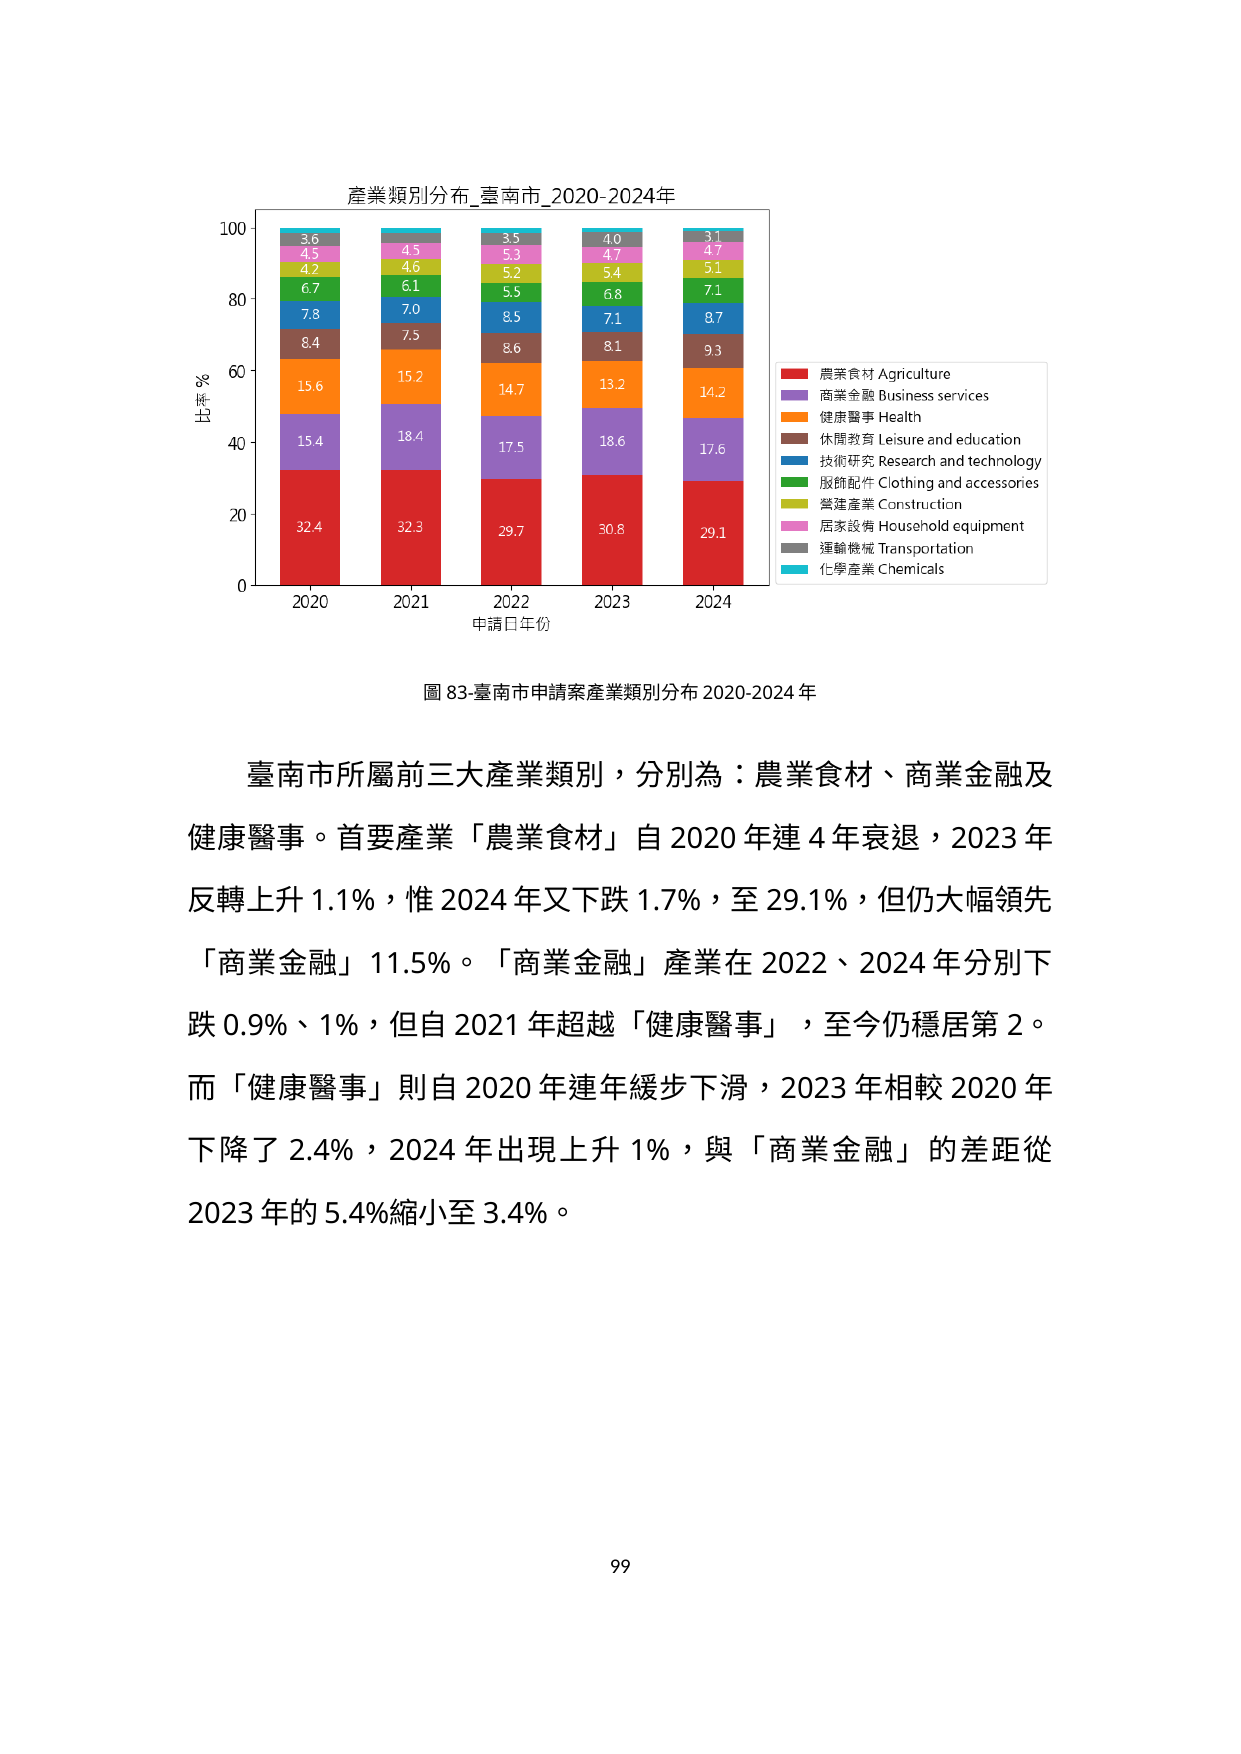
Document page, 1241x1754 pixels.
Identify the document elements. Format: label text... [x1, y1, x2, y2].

text 臺南市所屬前三大產業類別，分別為：農業食材、商業金融及健康醫事。首要產業「農業食材」自2020年連4年衰退，2023年反轉上升1.1%，惟2024年又下跌1.7%，至29.1%，但仍大幅領先「商業金融」11.5%。「商業金融」產業在2022、2024年分別下跌0.9%、1%，但自2021年超越「健康醫事」，至今仍穩居第2。而「健康醫事」則自2020年連年緩步下滑，2023年相較2020年下降了2.4%，2024年出現上升1%，與「商業金融」的差距從2023年的5.4%縮小至3.4%。 [187, 731, 1053, 1231]
text 圖 83-臺南市申請案產業類別分布2020-2024年 [187, 650, 1053, 712]
